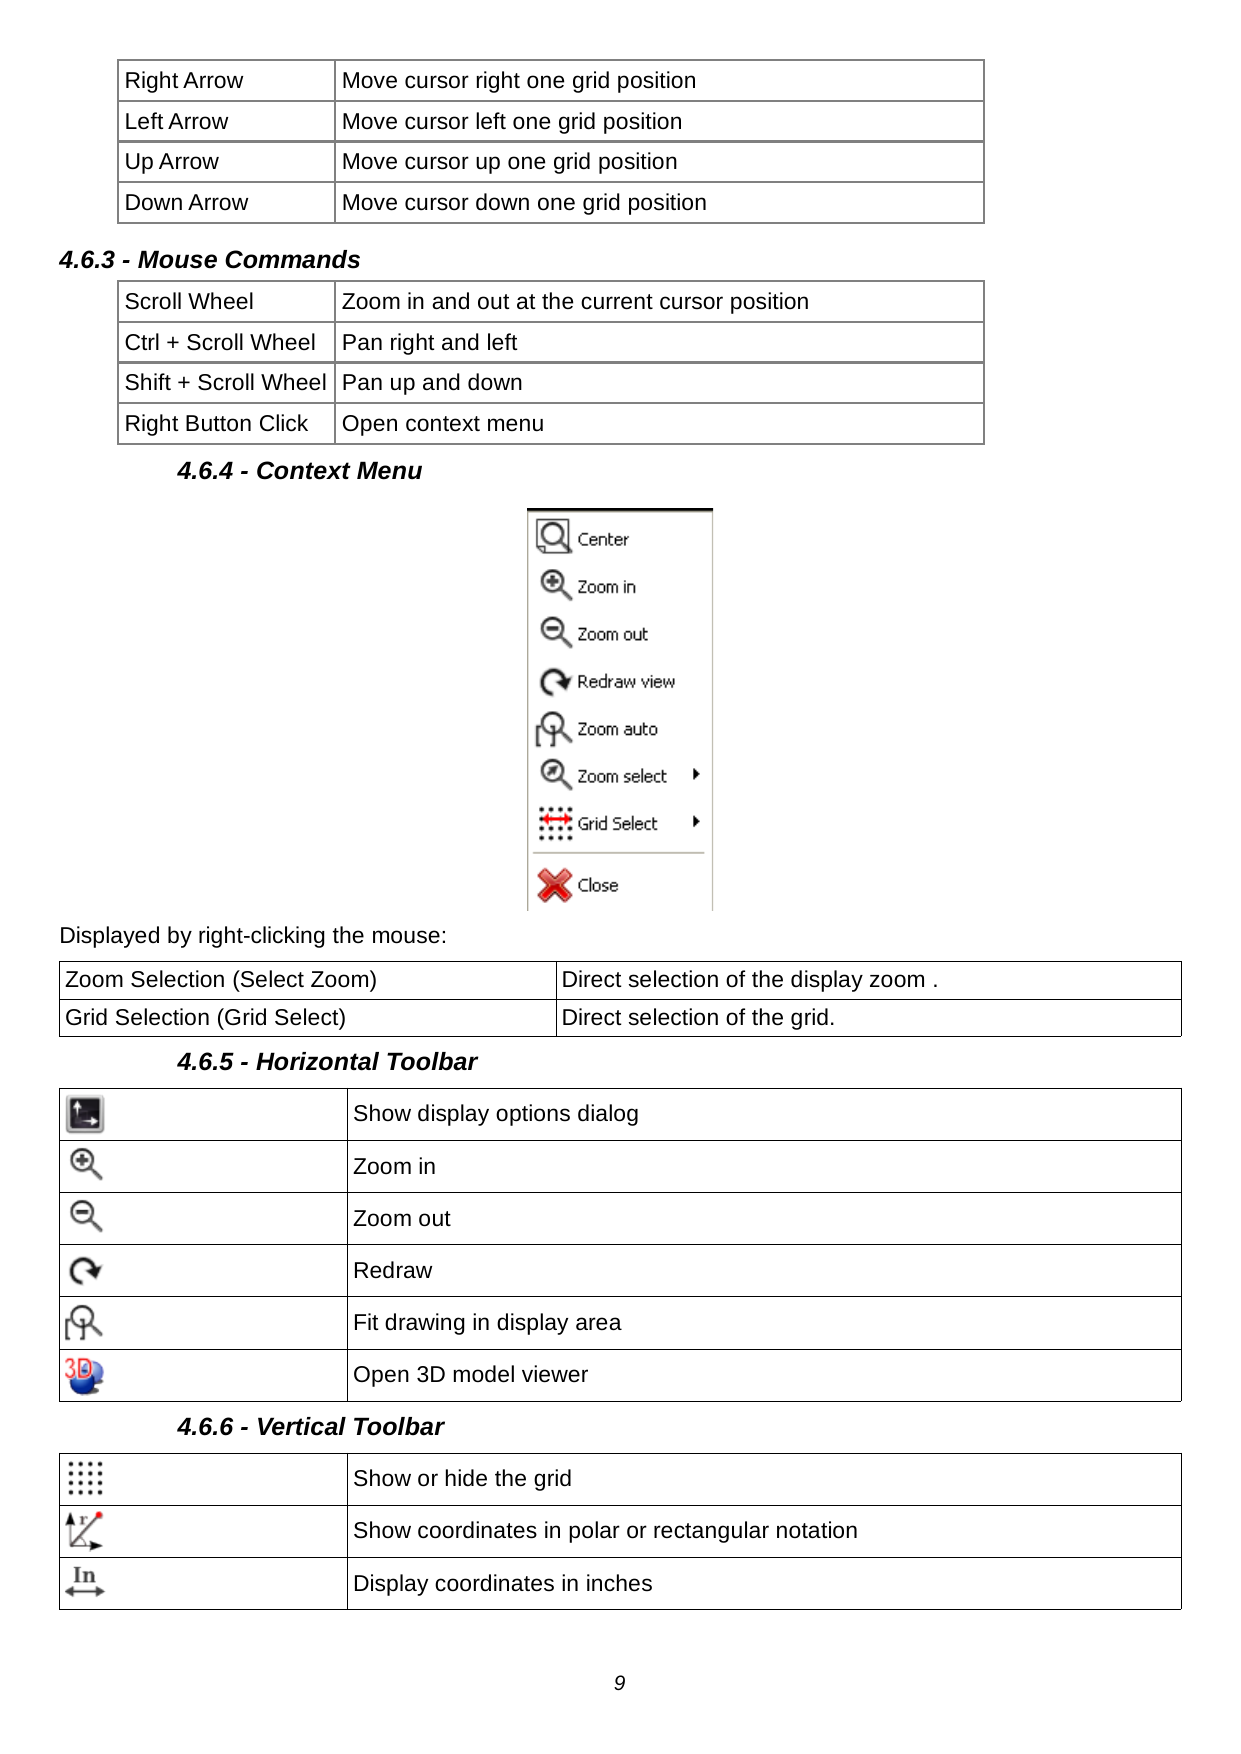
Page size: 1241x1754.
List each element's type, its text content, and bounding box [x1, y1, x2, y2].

text Displayed by right-clicking the mouse: [59, 922, 1181, 948]
table_cell Redraw [348, 1245, 1181, 1296]
table_header Show display options dialog [348, 1089, 1181, 1140]
table_cell Direct selection of the grid. [557, 1000, 1181, 1036]
subtitle Context Menu [177, 457, 1181, 484]
table_cell Move cursor down one grid position [336, 183, 983, 222]
picture [64, 1458, 106, 1499]
table_cell Right Button Click [119, 404, 334, 443]
picture [64, 1250, 106, 1291]
picture [64, 1302, 106, 1343]
picture [64, 1354, 106, 1396]
table_cell Move cursor right one grid position [336, 61, 983, 100]
table_header Show or hide the grid [348, 1454, 1181, 1505]
table_cell Show coordinates in polar or rectangular notation [348, 1506, 1181, 1557]
table_cell [60, 1245, 347, 1296]
picture [64, 1197, 106, 1239]
table_cell Zoom in [348, 1141, 1181, 1192]
picture [64, 1510, 106, 1552]
table_cell Open context menu [336, 404, 983, 443]
table_cell Right Arrow [119, 61, 334, 100]
table_cell [60, 1506, 347, 1557]
subtitle Horizontal Toolbar [177, 1048, 1181, 1076]
table_cell [60, 1193, 347, 1244]
table_header [60, 1089, 347, 1140]
table_cell [60, 1558, 347, 1609]
table_header Zoom in and out at the current cursor position [336, 282, 983, 321]
table_cell Ctrl + Scroll Wheel [119, 323, 334, 361]
subtitle Vertical Toolbar [177, 1413, 1181, 1441]
table_cell Down Arrow [119, 183, 334, 222]
table_cell Pan right and left [336, 323, 983, 361]
table_header Scroll Wheel [119, 282, 334, 321]
table_cell Up Arrow [119, 143, 334, 181]
table_cell Open 3D model viewer [348, 1350, 1181, 1401]
table_cell Fit drawing in display area [348, 1297, 1181, 1349]
picture [64, 1093, 106, 1135]
table_cell Left Arrow [119, 102, 334, 140]
table_cell [60, 1141, 347, 1192]
table_cell Move cursor up one grid position [336, 143, 983, 181]
table_header Direct selection of the display zoom . [557, 962, 1181, 998]
table_cell Pan up and down [336, 364, 983, 402]
picture [64, 1562, 106, 1604]
table_cell Shift + Scroll Wheel [119, 364, 334, 402]
table_header Zoom Selection (Select Zoom) [60, 962, 556, 998]
table_cell [60, 1297, 347, 1349]
subtitle Mouse Commands [59, 246, 1181, 274]
table_cell Grid Selection (Grid Select) [60, 1000, 556, 1036]
table_cell [60, 1350, 347, 1401]
picture [64, 1145, 106, 1187]
table_cell Move cursor left one grid position [336, 102, 983, 140]
table_cell Display coordinates in inches [348, 1558, 1181, 1609]
table_header [60, 1454, 347, 1505]
table_cell Zoom out [348, 1193, 1181, 1244]
